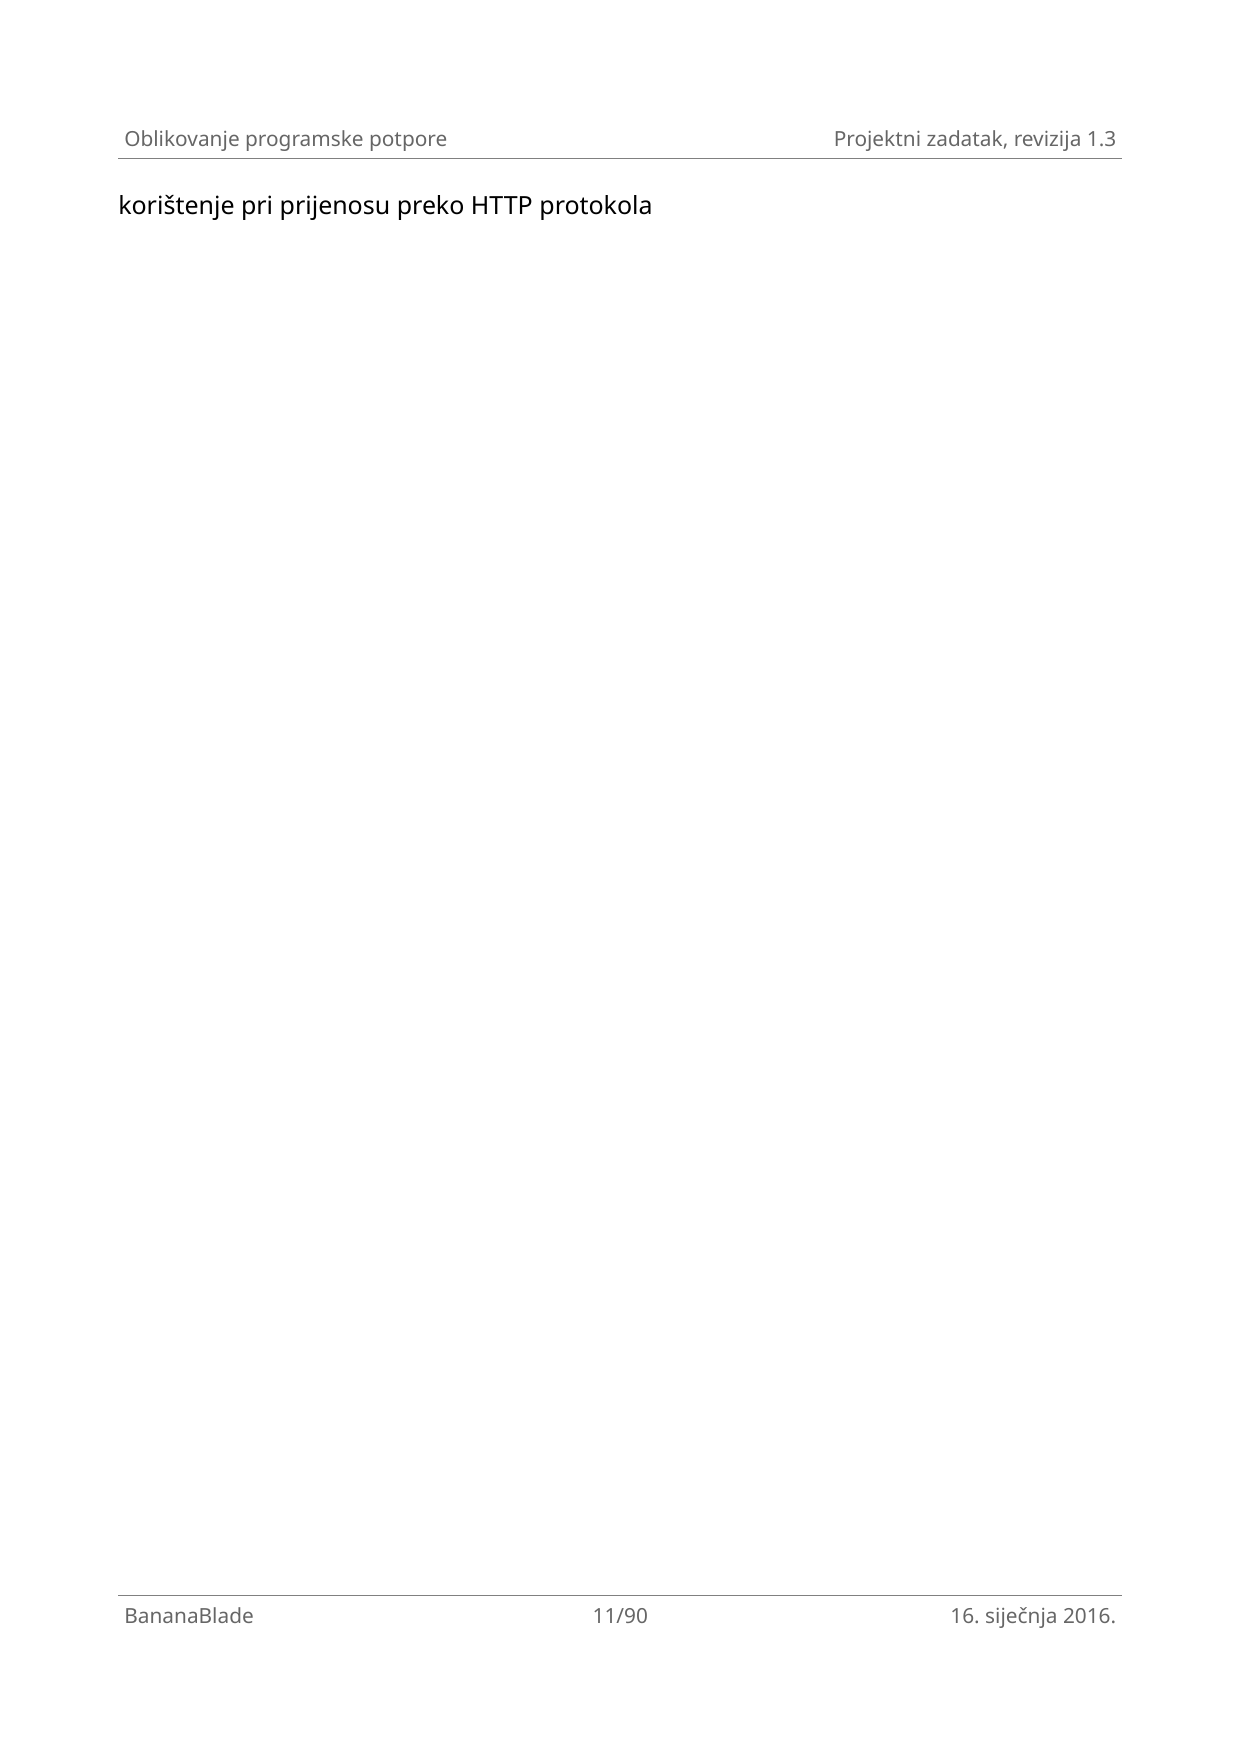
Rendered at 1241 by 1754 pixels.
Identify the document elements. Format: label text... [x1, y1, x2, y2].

text korištenje pri prijenosu preko HTTP protokola [118, 188, 1122, 222]
